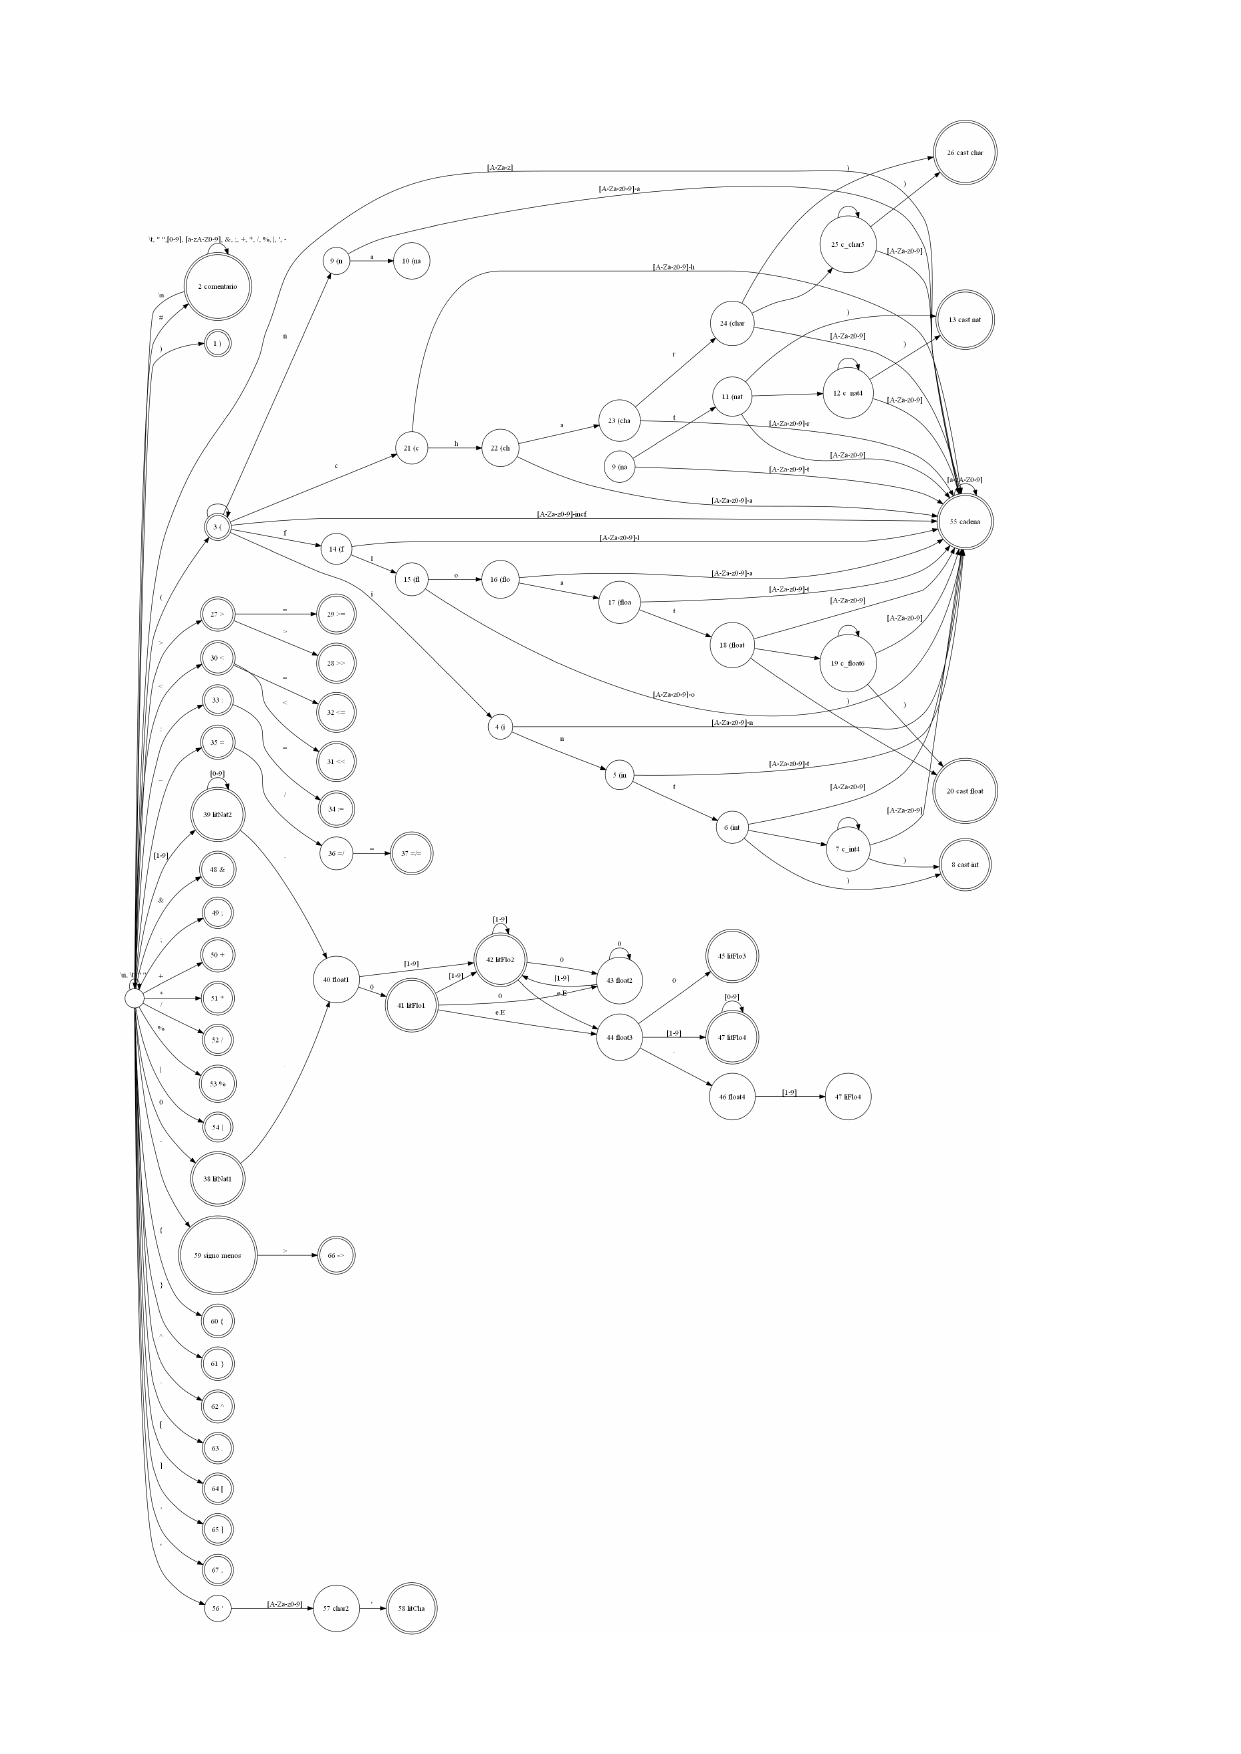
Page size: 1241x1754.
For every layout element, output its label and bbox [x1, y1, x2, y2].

picture [118, 118, 1000, 1636]
